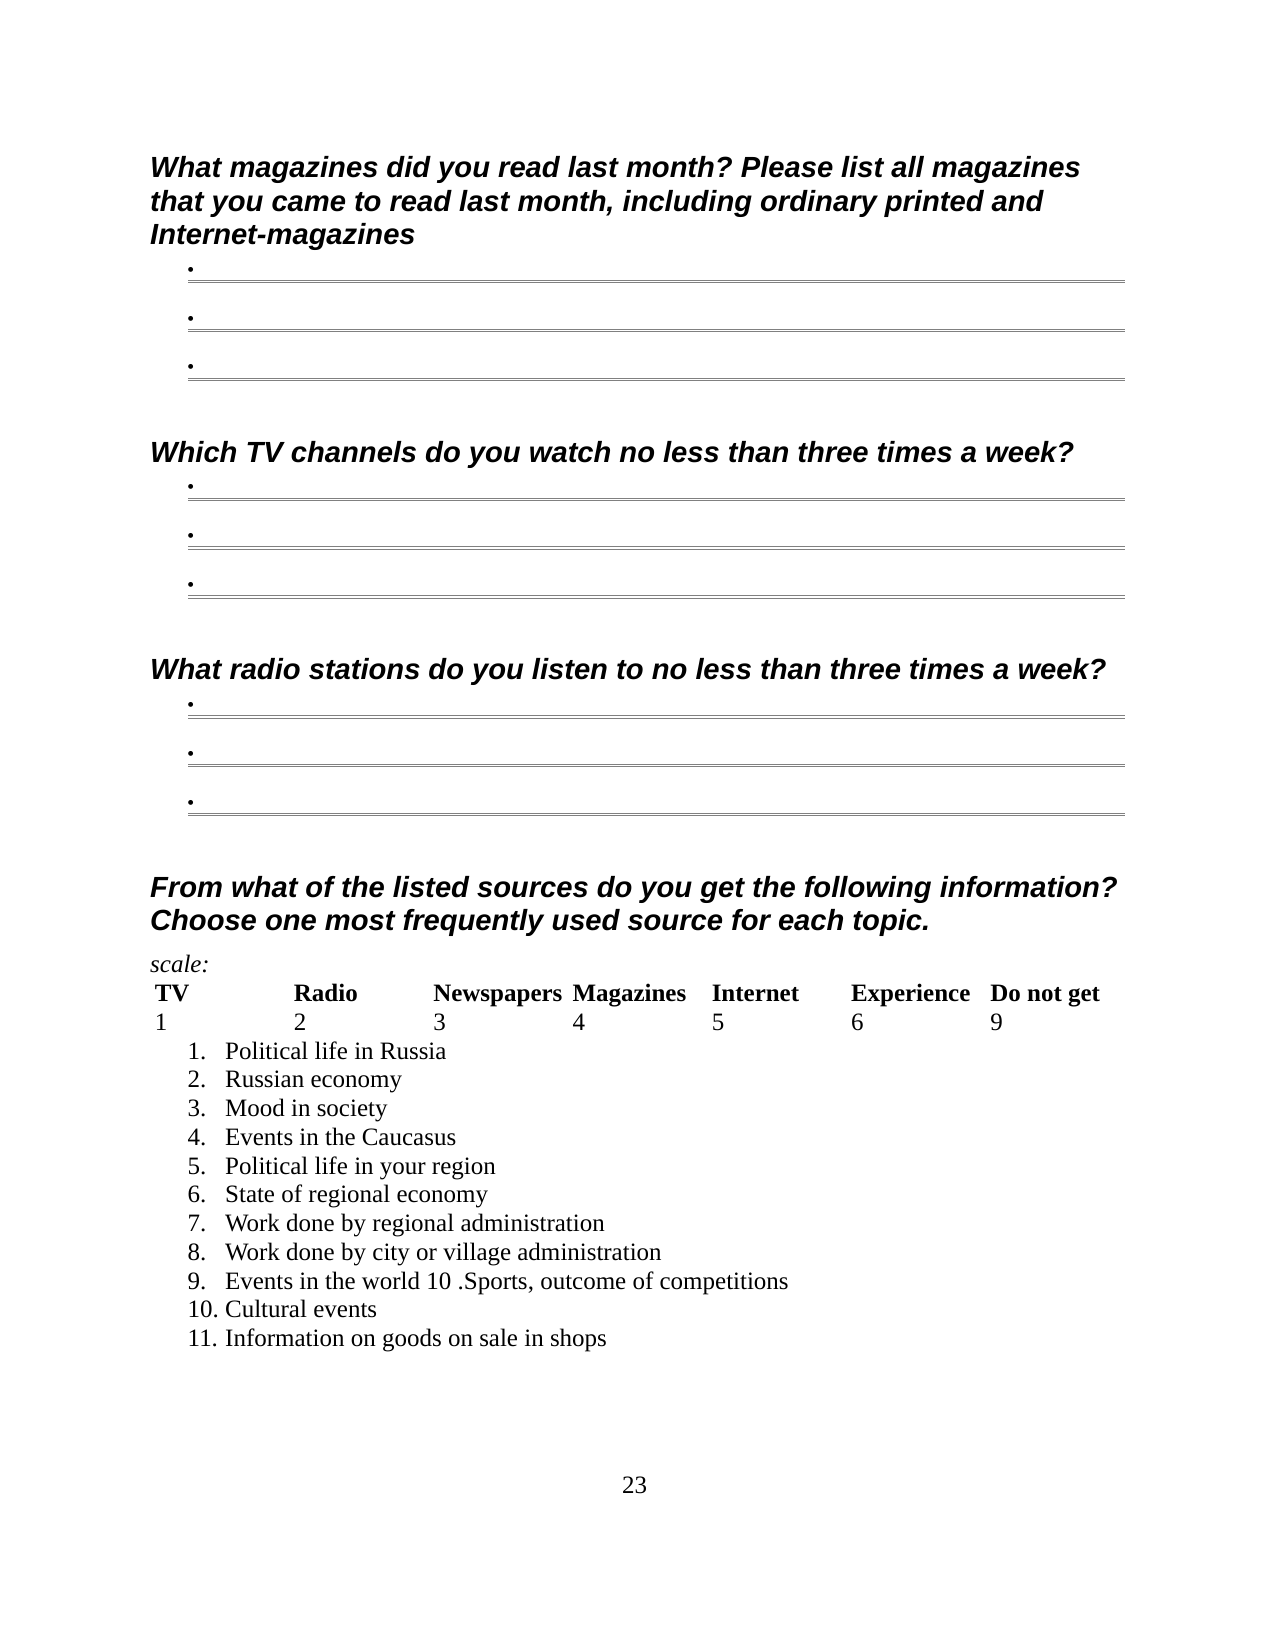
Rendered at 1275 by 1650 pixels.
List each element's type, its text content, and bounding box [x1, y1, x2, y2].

table_cell 4 [568, 1007, 707, 1036]
list Political life in your region [187, 1151, 1125, 1179]
list Russian economy [187, 1064, 1125, 1093]
table_header Do not get [986, 978, 1125, 1007]
table_cell 5 [707, 1007, 846, 1036]
table_cell 6 [846, 1007, 986, 1036]
list Cultural events [187, 1294, 1125, 1323]
table_cell 2 [289, 1007, 428, 1036]
subtitle From what of the listed sources do you get the following information? Choose one most frequently used source for each topic. [150, 870, 1125, 937]
list Events in the Caucasus [187, 1122, 1125, 1151]
list Political life in Russia [187, 1036, 1125, 1064]
list Work done by city or village administration [187, 1237, 1125, 1266]
table_header Newspapers [429, 978, 568, 1007]
list Information on goods on sale in shops [187, 1323, 1125, 1352]
text scale: [150, 949, 1125, 978]
table_header Experience [846, 978, 986, 1007]
subtitle What radio stations do you listen to no less than three times a week? [150, 652, 1125, 686]
list Mood in society [187, 1093, 1125, 1122]
table_header Internet [707, 978, 846, 1007]
subtitle What magazines did you read last month? Please list all magazines that you came to read last month, including ordinary printed and Internet-magazines [150, 150, 1125, 251]
table_cell 1 [150, 1007, 289, 1036]
list State of regional economy [187, 1179, 1125, 1208]
table_header Radio [289, 978, 428, 1007]
table_cell 9 [986, 1007, 1125, 1036]
subtitle Which TV channels do you watch no less than three times a week? [150, 435, 1125, 468]
list Events in the world 10 .Sports, outcome of competitions [187, 1266, 1125, 1294]
table_cell 3 [429, 1007, 568, 1036]
table_header TV [150, 978, 289, 1007]
list Work done by regional administration [187, 1208, 1125, 1237]
table_header Magazines [568, 978, 707, 1007]
